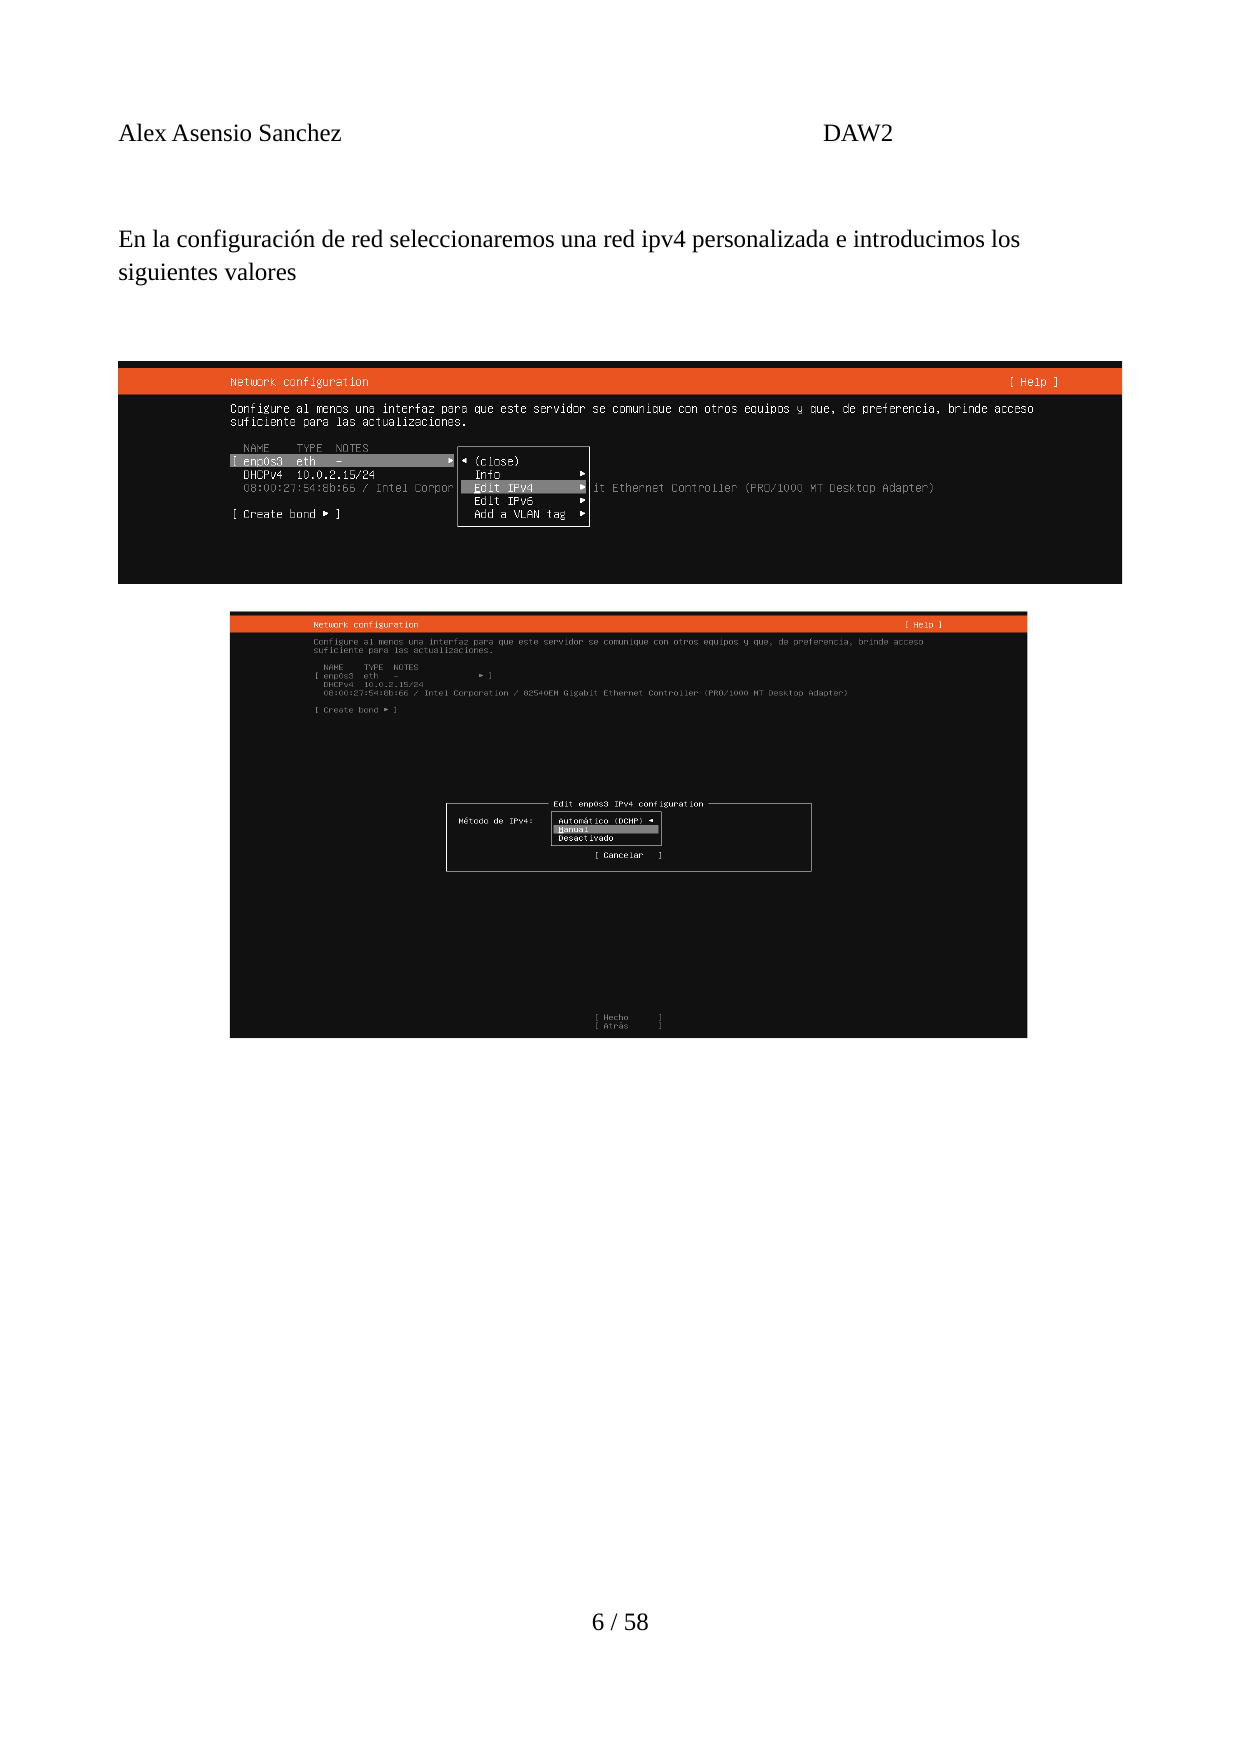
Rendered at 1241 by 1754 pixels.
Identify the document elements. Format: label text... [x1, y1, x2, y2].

picture [118, 361, 1123, 584]
text En la configuración de red seleccionaremos una red ipv4 personalizada e introducimos los siguientes valores [118, 224, 1122, 286]
picture [229, 610, 1028, 1039]
